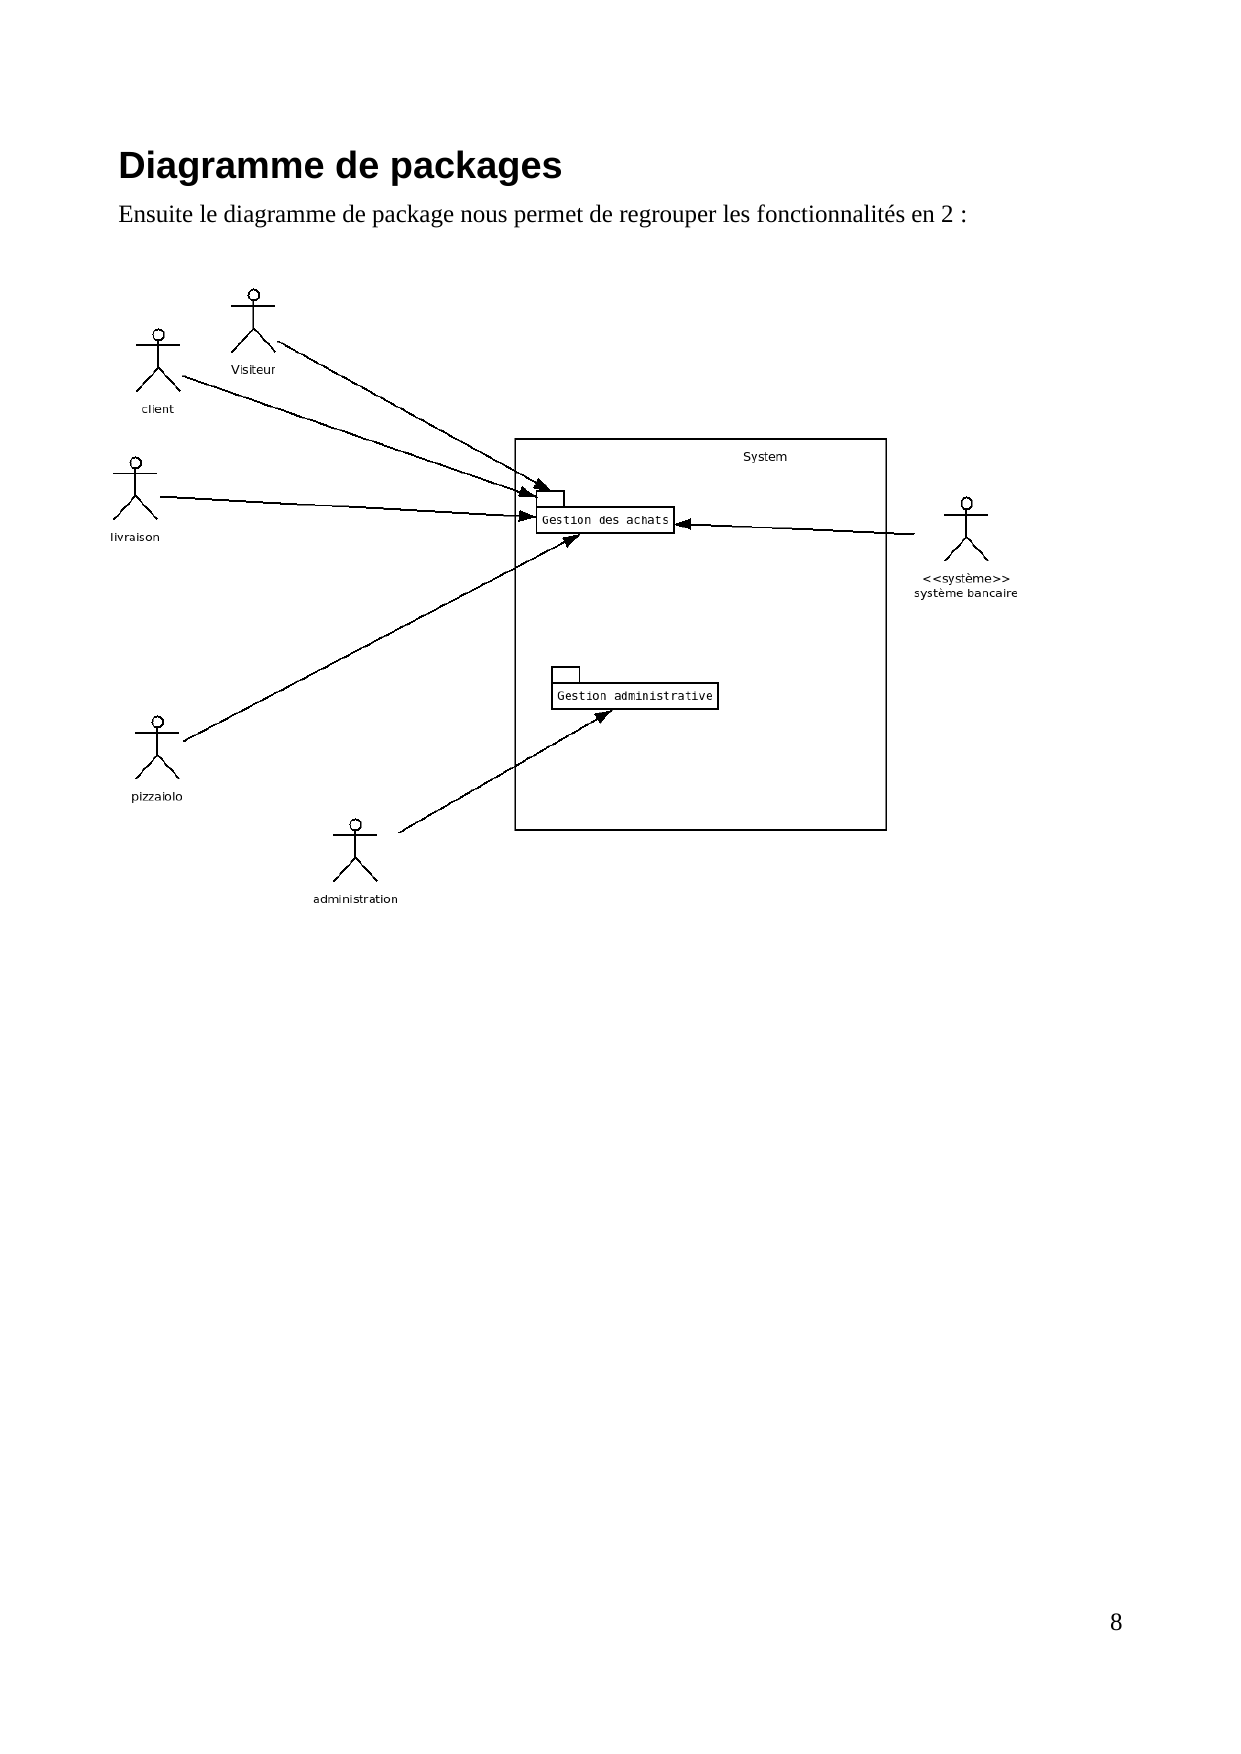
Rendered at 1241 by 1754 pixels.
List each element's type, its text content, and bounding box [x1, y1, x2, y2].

subtitle Diagramme de packages [118, 143, 1122, 187]
picture [110, 277, 1115, 909]
text Ensuite le diagramme de package nous permet de regrouper les fonctionnalités en 2 : [118, 199, 1122, 228]
